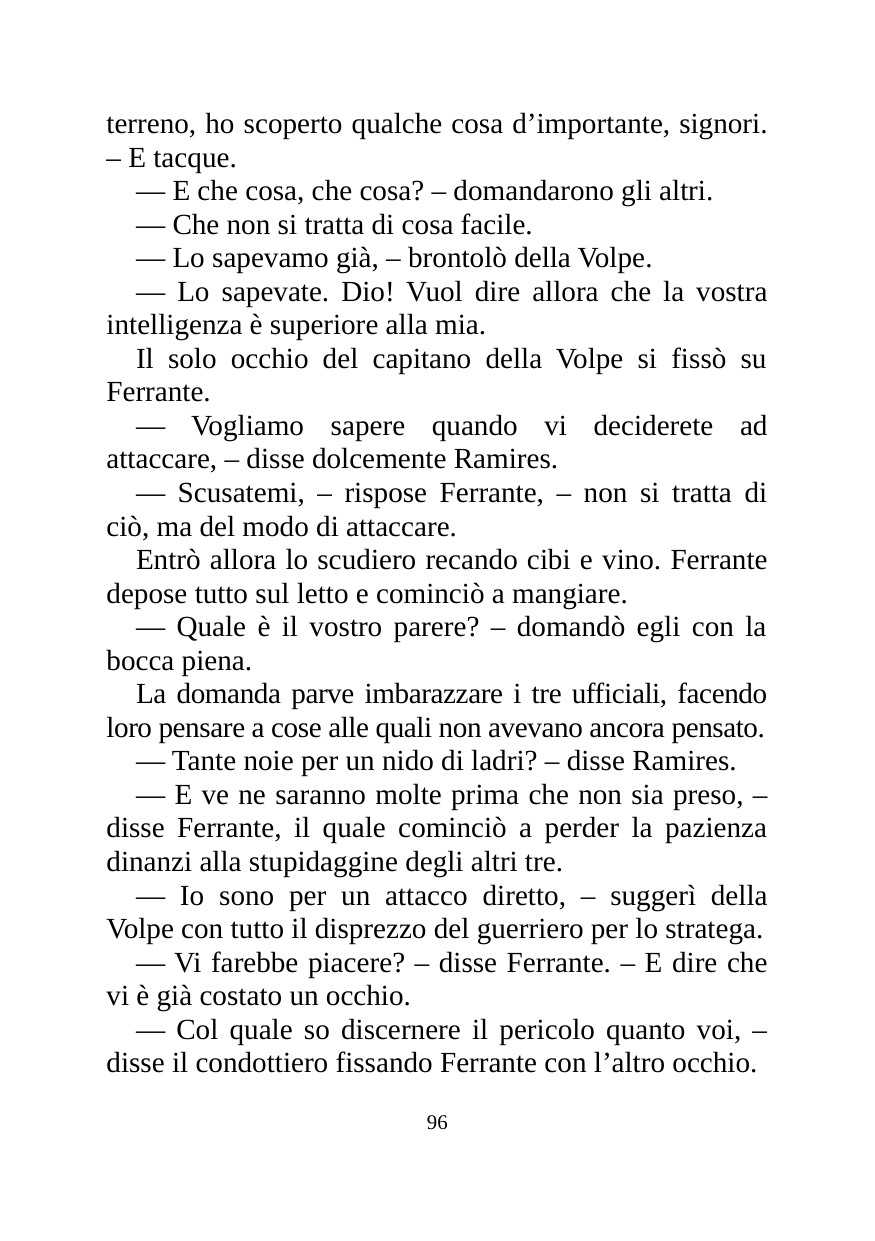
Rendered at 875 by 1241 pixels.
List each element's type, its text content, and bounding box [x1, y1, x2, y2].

text — Io sono per un attacco diretto, – suggerì della Volpe con tutto il disprezzo del guerriero per lo stratega. [106, 878, 768, 945]
text — Vi farebbe piacere? – disse Ferrante. – E dire che vi è già costato un occhio. [106, 945, 768, 1012]
text — Che non si tratta di cosa facile. [106, 207, 768, 240]
text — E che cosa, che cosa? – domandarono gli altri. [106, 173, 768, 207]
text — Vogliamo sapere quando vi deciderete ad attaccare, – disse dolcemente Ramires. [106, 408, 768, 475]
text — Quale è il vostro parere? – domandò egli con la bocca piena. [106, 609, 768, 676]
text — E ve ne saranno molte prima che non sia preso, – disse Ferrante, il quale cominciò a perder la pazienza dinanzi alla stupidaggine degli altri tre. [106, 777, 768, 878]
text La domanda parve imbarazzare i tre ufficiali, facendo loro pensare a cose alle quali non avevano ancora pensato. [106, 676, 768, 743]
text — Col quale so discernere il pericolo quanto voi, – disse il condottiero fissando Ferrante con l’altro occhio. [106, 1012, 768, 1079]
text Il solo occhio del capitano della Volpe si fissò su Ferrante. [106, 341, 768, 408]
text terreno, ho scoperto qualche cosa d’importante, signori. – E tacque. [106, 106, 768, 173]
text Entrò allora lo scudiero recando cibi e vino. Ferrante depose tutto sul letto e cominciò a mangiare. [106, 542, 768, 609]
text — Lo sapevate. Dio! Vuol dire allora che la vostra intelligenza è superiore alla mia. [106, 274, 768, 341]
text — Lo sapevamo già, – brontolò della Volpe. [106, 240, 768, 274]
text — Tante noie per un nido di ladri? – disse Ramires. [106, 743, 768, 777]
text — Scusatemi, – rispose Ferrante, – non si tratta di ciò, ma del modo di attaccare. [106, 475, 768, 542]
